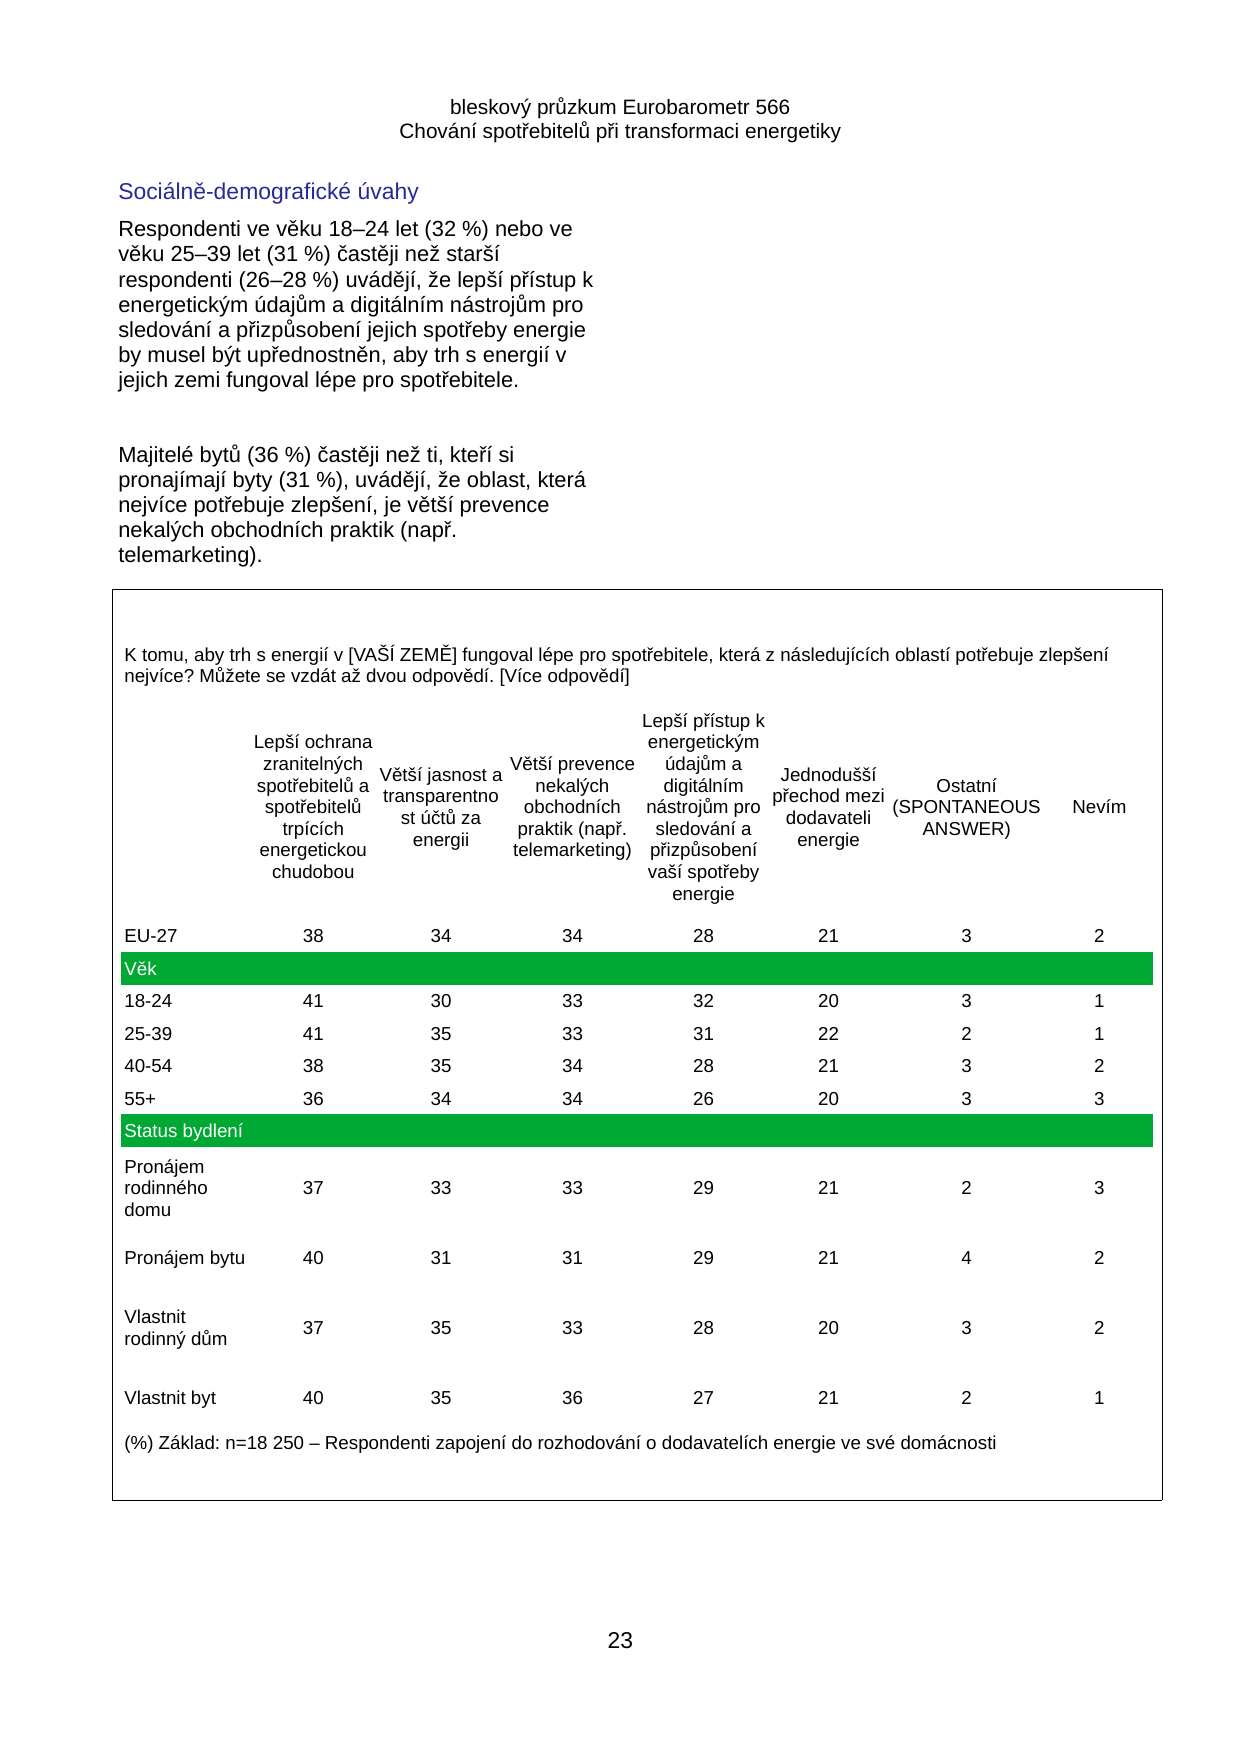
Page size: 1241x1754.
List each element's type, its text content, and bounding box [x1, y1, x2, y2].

table_cell Ostatní (SPONTANEOUS ANSWER) [888, 694, 1045, 920]
table_cell 21 [768, 920, 888, 952]
table_cell 4 [888, 1229, 1045, 1286]
table_cell 3 [888, 985, 1045, 1017]
table_cell 34 [375, 920, 506, 952]
table_cell 38 [251, 1050, 375, 1082]
table_cell 55+ [121, 1082, 251, 1114]
table_cell 34 [375, 1082, 506, 1114]
table_cell 28 [638, 1286, 768, 1369]
table_cell 3 [888, 1286, 1045, 1369]
table_cell 25-39 [121, 1017, 251, 1049]
table_cell 18-24 [121, 985, 251, 1017]
table_cell 33 [506, 1017, 638, 1049]
table_cell 20 [768, 985, 888, 1017]
table_cell Větší jasnost a transparentnost účtů za energii [375, 694, 506, 920]
table_cell 33 [506, 1286, 638, 1369]
table_cell 36 [251, 1082, 375, 1114]
table_cell 2 [1045, 1286, 1153, 1369]
table_cell 41 [251, 985, 375, 1017]
table_cell 1 [1045, 1017, 1153, 1049]
table_cell 2 [1045, 1050, 1153, 1082]
table_cell 41 [251, 1017, 375, 1049]
table_header K tomu, aby trh s energií v [VAŠÍ ZEMĚ] fungoval lépe pro spotřebitele, která z následujících oblastí potřebuje zlepšení nejvíce? Můžete se vzdát až dvou odpovědí. [Více odpovědí] [121, 636, 1153, 694]
table_cell 26 [638, 1082, 768, 1114]
table_cell 29 [638, 1147, 768, 1229]
table_cell Jednodušší přechod mezi dodavateli energie [768, 694, 888, 920]
table_cell 35 [375, 1369, 506, 1426]
table_cell 31 [506, 1229, 638, 1286]
table_cell 31 [375, 1229, 506, 1286]
table_cell 27 [638, 1369, 768, 1426]
table_cell 3 [1045, 1082, 1153, 1114]
table_cell Pronájem bytu [121, 1229, 251, 1286]
table_cell 28 [638, 1050, 768, 1082]
table_cell 40 [251, 1369, 375, 1426]
table_cell 35 [375, 1050, 506, 1082]
table_cell 34 [506, 1082, 638, 1114]
text Majitelé bytů (36 %) častěji než ti, kteří si pronajímají byty (31 %), uvádějí, že oblast, která nejvíce potřebuje zlepšení, je větší prevence nekalých obchodních praktik (např. telemarketing). [118, 441, 605, 567]
table_cell 20 [768, 1286, 888, 1369]
table_cell Vlastnit byt [121, 1369, 251, 1426]
table_cell 35 [375, 1286, 506, 1369]
table_cell 33 [506, 1147, 638, 1229]
table_cell 33 [375, 1147, 506, 1229]
table_cell 38 [251, 920, 375, 952]
table_cell Pronájem rodinného domu [121, 1147, 251, 1229]
text Respondenti ve věku 18–24 let (32 %) nebo ve věku 25–39 let (31 %) častěji než starší respondenti (26–28 %) uvádějí, že lepší přístup k energetickým údajům a digitálním nástrojům pro sledování a přizpůsobení jejich spotřeby energie by musel být upřednostněn, aby trh s energií v jejich zemi fungoval lépe pro spotřebitele. [118, 216, 605, 392]
table_cell 20 [768, 1082, 888, 1114]
table_cell 21 [768, 1229, 888, 1286]
table_cell 21 [768, 1050, 888, 1082]
table_cell 36 [506, 1369, 638, 1426]
table_cell Status bydlení [121, 1114, 1153, 1147]
table_cell 2 [888, 1147, 1045, 1229]
table_cell Věk [121, 952, 1153, 985]
table_cell 1 [1045, 985, 1153, 1017]
table_cell 31 [638, 1017, 768, 1049]
table_cell 29 [638, 1229, 768, 1286]
table_cell 35 [375, 1017, 506, 1049]
table_cell 37 [251, 1286, 375, 1369]
table_cell (%) Základ: n=18 250 – Respondenti zapojení do rozhodování o dodavatelích energie ve své domácnosti [121, 1426, 1153, 1459]
table_cell 2 [888, 1369, 1045, 1426]
table_cell Lepší ochrana zranitelných spotřebitelů a spotřebitelů trpících energetickou chudobou [251, 694, 375, 920]
table_cell Nevím [1045, 694, 1153, 920]
table_cell 34 [506, 920, 638, 952]
table_cell 28 [638, 920, 768, 952]
table_cell 21 [768, 1369, 888, 1426]
table_cell 2 [1045, 1229, 1153, 1286]
table_cell 33 [506, 985, 638, 1017]
table_cell 2 [1045, 920, 1153, 952]
table_cell [121, 694, 251, 920]
table_cell 30 [375, 985, 506, 1017]
table_cell EU-27 [121, 920, 251, 952]
table_cell 3 [888, 1050, 1045, 1082]
table_cell 3 [888, 1082, 1045, 1114]
table_cell Lepší přístup k energetickým údajům a digitálním nástrojům pro sledování a přizpůsobení vaší spotřeby energie [638, 694, 768, 920]
table_cell Větší prevence nekalých obchodních praktik (např. telemarketing) [506, 694, 638, 920]
table_cell 3 [888, 920, 1045, 952]
text Sociálně-demografické úvahy [118, 178, 605, 204]
table_cell 40 [251, 1229, 375, 1286]
table_cell 2 [888, 1017, 1045, 1049]
table_cell Vlastnit rodinný dům [121, 1286, 251, 1369]
table_cell 22 [768, 1017, 888, 1049]
table_cell 32 [638, 985, 768, 1017]
table_cell 40-54 [121, 1050, 251, 1082]
table_cell 3 [1045, 1147, 1153, 1229]
table_cell 1 [1045, 1369, 1153, 1426]
table_cell 34 [506, 1050, 638, 1082]
table_cell 21 [768, 1147, 888, 1229]
table_cell 37 [251, 1147, 375, 1229]
